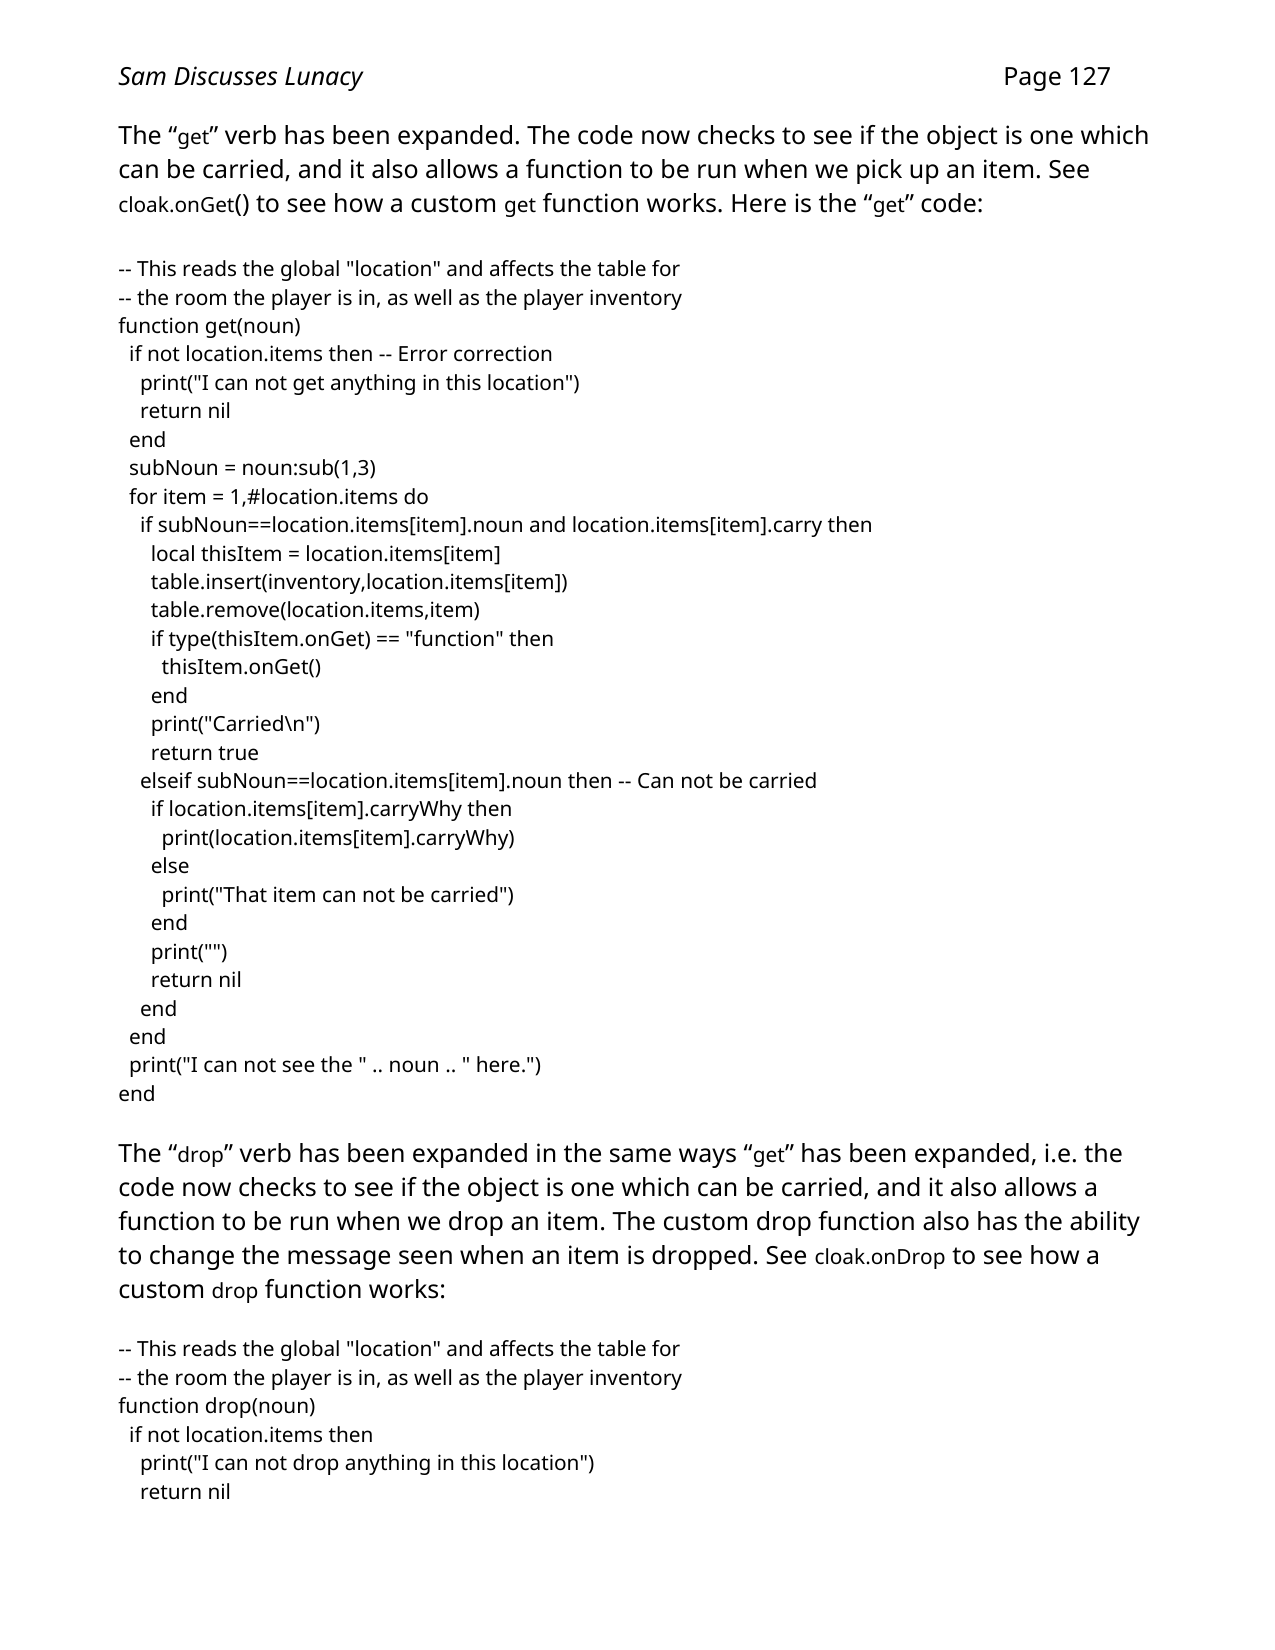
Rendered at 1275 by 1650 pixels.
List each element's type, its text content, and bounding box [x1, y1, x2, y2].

text print("I can not see the " .. noun .. " here.") [118, 1051, 1157, 1079]
text print("I can not drop anything in this location") [118, 1448, 1157, 1477]
text return nil [118, 965, 1157, 994]
text if subNoun==location.items[item].noun and location.items[item].carry then [118, 510, 1157, 539]
text return nil [118, 1477, 1157, 1505]
text The “drop” verb has been expanded in the same ways “get” has been expanded, i.e. the code now checks to see if the object is one which can be carried, and it also allows a function to be run when we drop an item. The custom drop function also has the ability to change the message seen when an item is dropped. See cloak.onDrop to see how a custom drop function works: [118, 1136, 1157, 1306]
text end [118, 908, 1157, 937]
text thisItem.onGet() [118, 652, 1157, 681]
text table.remove(location.items,item) [118, 596, 1157, 624]
text end [118, 994, 1157, 1022]
text print("Carried\n") [118, 709, 1157, 738]
text -- This reads the global "location" and affects the table for [118, 254, 1157, 283]
text for item = 1,#location.items do [118, 482, 1157, 510]
text end [118, 681, 1157, 709]
text function drop(noun) [118, 1391, 1157, 1420]
text if not location.items then [118, 1420, 1157, 1448]
text end [118, 1079, 1157, 1107]
text -- the room the player is in, as well as the player inventory [118, 283, 1157, 311]
text if type(thisItem.onGet) == "function" then [118, 624, 1157, 652]
text print("I can not get anything in this location") [118, 368, 1157, 396]
text if location.items[item].carryWhy then [118, 794, 1157, 823]
text if not location.items then -- Error correction [118, 339, 1157, 368]
text print("That item can not be carried") [118, 880, 1157, 908]
text end [118, 1022, 1157, 1051]
text -- the room the player is in, as well as the player inventory [118, 1363, 1157, 1391]
text end [118, 425, 1157, 453]
text table.insert(inventory,location.items[item]) [118, 567, 1157, 596]
text -- This reads the global "location" and affects the table for [118, 1334, 1157, 1363]
text print("") [118, 937, 1157, 965]
text else [118, 851, 1157, 880]
text elseif subNoun==location.items[item].noun then -- Can not be carried [118, 766, 1157, 794]
text return nil [118, 396, 1157, 425]
text function get(noun) [118, 311, 1157, 339]
text local thisItem = location.items[item] [118, 539, 1157, 567]
text subNoun = noun:sub(1,3) [118, 453, 1157, 482]
text The “get” verb has been expanded. The code now checks to see if the object is one which can be carried, and it also allows a function to be run when we pick up an item. See cloak.onGet() to see how a custom get function works. Here is the “get” code: [118, 118, 1157, 220]
text return true [118, 738, 1157, 766]
text print(location.items[item].carryWhy) [118, 823, 1157, 851]
